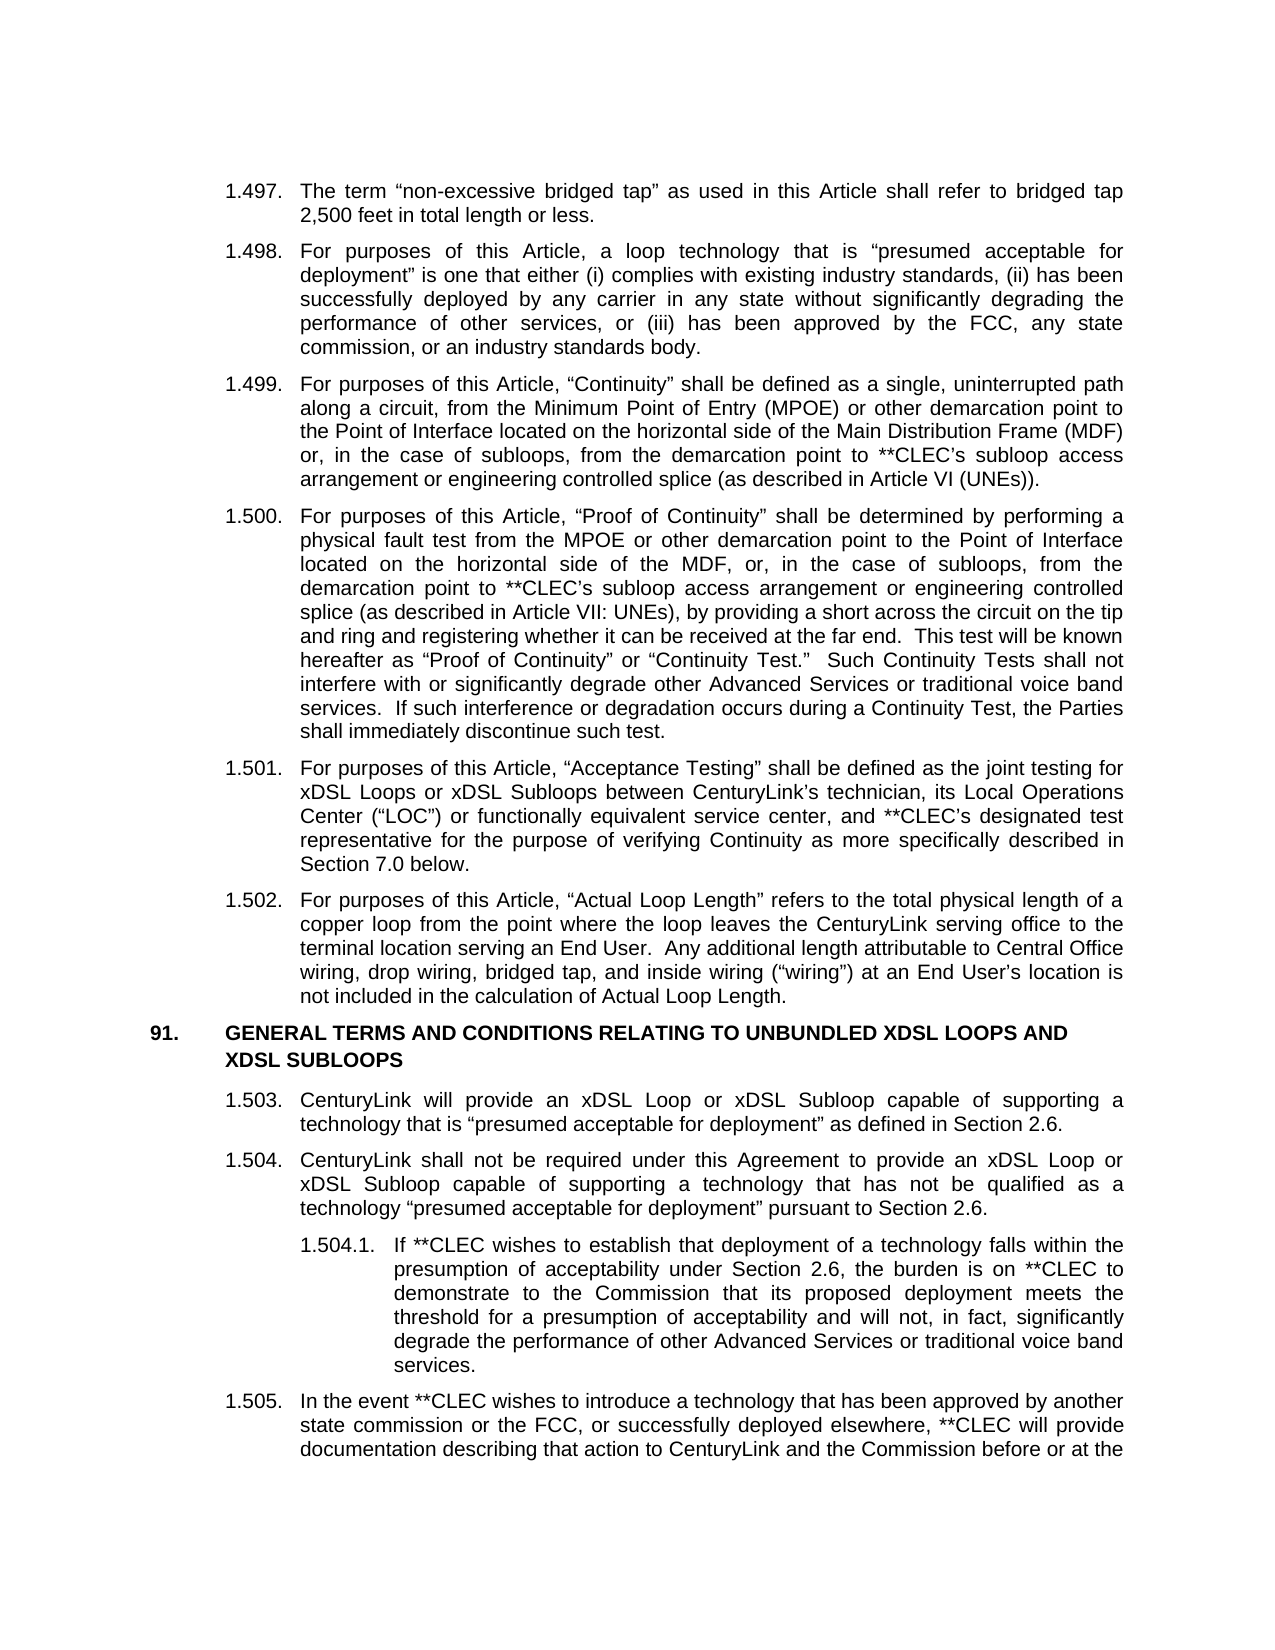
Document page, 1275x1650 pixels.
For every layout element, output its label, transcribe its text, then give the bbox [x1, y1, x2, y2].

list CenturyLink shall not be required under this Agreement to provide an xDSL Loop or xDSL Subloop capable of supporting a technology that has not be qualified as a technology “presumed acceptable for deployment” pursuant to Section 2.6. [225, 1148, 1125, 1220]
list For purposes of this Article, “Continuity” shall be defined as a single, uninterrupted path along a circuit, from the Minimum Point of Entry (MPOE) or other demarcation point to the Point of Interface located on the horizontal side of the Main Distribution Frame (MDF) or, in the case of subloops, from the demarcation point to **CLEC’s subloop access arrangement or engineering controlled splice (as described in Article VI (UNEs)). [225, 371, 1125, 491]
list The term “non-excessive bridged tap” as used in this Article shall refer to bridged tap 2,500 feet in total length or less. [225, 179, 1125, 227]
list For purposes of this Article, “Acceptance Testing” shall be defined as the joint testing for xDSL Loops or xDSL Subloops between CenturyLink’s technician, its Local Operations Center (“LOC”) or functionally equivalent service center, and **CLEC’s designated test representative for the purpose of verifying Continuity as more specifically described in Section 7.0 below. [225, 756, 1125, 876]
list For purposes of this Article, a loop technology that is “presumed acceptable for deployment” is one that either (i) complies with existing industry standards, (ii) has been successfully deployed by any carrier in any state without significantly degrading the performance of other services, or (iii) has been approved by the FCC, any state commission, or an industry standards body. [225, 239, 1125, 359]
list In the event **CLEC wishes to introduce a technology that has been approved by another state commission or the FCC, or successfully deployed elsewhere, **CLEC will provide documentation describing that action to CenturyLink and the Commission before or at the [225, 1389, 1125, 1461]
subtitle GENERAL TERMS AND CONDITIONS RELATING TO UNBUNDLED XDSL LOOPS AND XDSL SUBLOOPS [150, 1020, 1125, 1072]
list CenturyLink will provide an xDSL Loop or xDSL Subloop capable of supporting a technology that is “presumed acceptable for deployment” as defined in Section 2.6. [225, 1088, 1125, 1136]
list For purposes of this Article, “Actual Loop Length” refers to the total physical length of a copper loop from the point where the loop leaves the CenturyLink serving office to the terminal location serving an End User. Any additional length attributable to Central Office wiring, drop wiring, bridged tap, and inside wiring (“wiring”) at an End User’s location is not included in the calculation of Actual Loop Length. [225, 888, 1125, 1008]
list For purposes of this Article, “Proof of Continuity” shall be determined by performing a physical fault test from the MPOE or other demarcation point to the Point of Interface located on the horizontal side of the MDF, or, in the case of subloops, from the demarcation point to **CLEC’s subloop access arrangement or engineering controlled splice (as described in Article VII: UNEs), by providing a short across the circuit on the tip and ring and registering whether it can be received at the far end. This test will be known hereafter as “Proof of Continuity” or “Continuity Test.” Such Continuity Tests shall not interfere with or significantly degrade other Advanced Services or traditional voice band services. If such interference or degradation occurs during a Continuity Test, the Parties shall immediately discontinue such test. [225, 504, 1125, 743]
list If **CLEC wishes to establish that deployment of a technology falls within the presumption of acceptability under Section 2.6, the burden is on **CLEC to demonstrate to the Commission that its proposed deployment meets the threshold for a presumption of acceptability and will not, in fact, significantly degrade the performance of other Advanced Services or traditional voice band services. [300, 1233, 1125, 1376]
